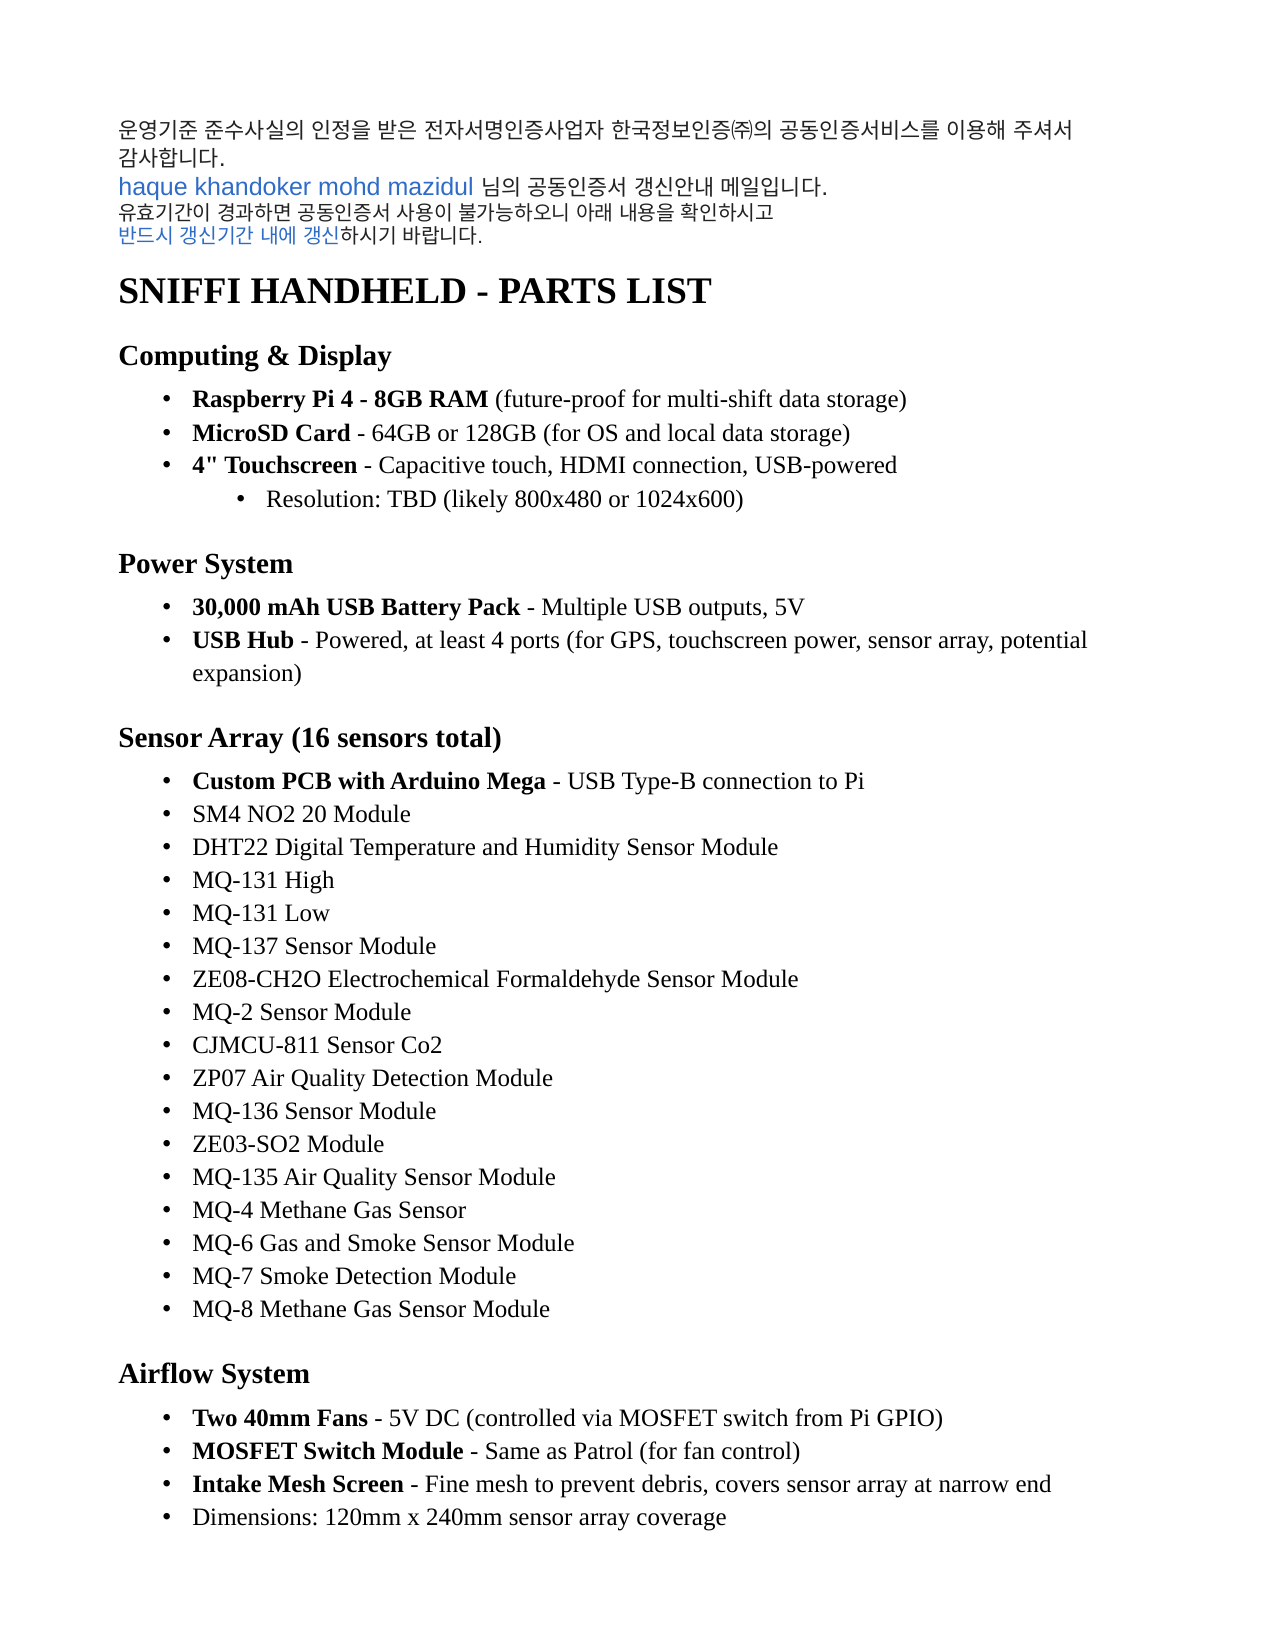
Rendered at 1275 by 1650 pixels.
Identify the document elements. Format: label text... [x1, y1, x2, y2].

list ZE08-CH2O Electrochemical Formaldehyde Sensor Module [162, 964, 1157, 993]
list MicroSD Card - 64GB or 128GB (for OS and local data storage) [162, 418, 1157, 446]
list MQ-7 Smoke Detection Module [162, 1261, 1157, 1290]
text 운영기준 준수사실의 인정을 받은 전자서명인증사업자 한국정보인증㈜의 공동인증서비스를 이용해 주셔서 감사합니다. [118, 118, 1157, 172]
text 유효기간이 경과하면 공동인증서 사용이 불가능하오니 아래 내용을 확인하시고 반드시 갱신기간 내에 갱신하시기 바랍니다. [118, 201, 1157, 247]
subtitle Power System [118, 546, 1157, 579]
list ZE03-SO2 Module [162, 1129, 1157, 1158]
list Raspberry Pi 4 - 8GB RAM (future-proof for multi-shift data storage) [162, 384, 1157, 413]
list Two 40mm Fans - 5V DC (controlled via MOSFET switch from Pi GPIO) [162, 1403, 1157, 1431]
list DHT22 Digital Temperature and Humidity Sensor Module [162, 832, 1157, 861]
list ZP07 Air Quality Detection Module [162, 1063, 1157, 1092]
list Resolution: TBD (likely 800x480 or 1024x600) [236, 484, 1157, 512]
list MOSFET Switch Module - Same as Patrol (for fan control) [162, 1436, 1157, 1464]
list MQ-4 Methane Gas Sensor [162, 1195, 1157, 1224]
list Custom PCB with Arduino Mega - USB Type-B connection to Pi [162, 766, 1157, 795]
subtitle Computing & Display [118, 338, 1157, 372]
list MQ-2 Sensor Module [162, 997, 1157, 1026]
subtitle Airflow System [118, 1357, 1157, 1390]
list MQ-135 Air Quality Sensor Module [162, 1162, 1157, 1191]
list 4" Touchscreen - Capacitive touch, HDMI connection, USB-powered [162, 451, 1157, 479]
list Intake Mesh Screen - Fine mesh to prevent debris, covers sensor array at narrow end [162, 1469, 1157, 1497]
list SM4 NO2 20 Module [162, 799, 1157, 828]
list MQ-131 High [162, 865, 1157, 894]
subtitle SNIFFI HANDHELD - PARTS LIST [118, 268, 1157, 311]
list 30,000 mAh USB Battery Pack - Multiple USB outputs, 5V [162, 592, 1157, 621]
list MQ-137 Sensor Module [162, 931, 1157, 960]
list MQ-131 Low [162, 898, 1157, 927]
text haque khandoker mohd mazidul 님의 공동인증서 갱신안내 메일입니다. [118, 172, 1157, 201]
list MQ-8 Methane Gas Sensor Module [162, 1294, 1157, 1323]
list USB Hub - Powered, at least 4 ports (for GPS, touchscreen power, sensor array, potential expansion) [162, 625, 1157, 687]
list CJMCU-811 Sensor Co2 [162, 1030, 1157, 1059]
subtitle Sensor Array (16 sensors total) [118, 720, 1157, 754]
list MQ-6 Gas and Smoke Sensor Module [162, 1228, 1157, 1257]
list MQ-136 Sensor Module [162, 1096, 1157, 1125]
list Dimensions: 120mm x 240mm sensor array coverage [162, 1502, 1157, 1531]
